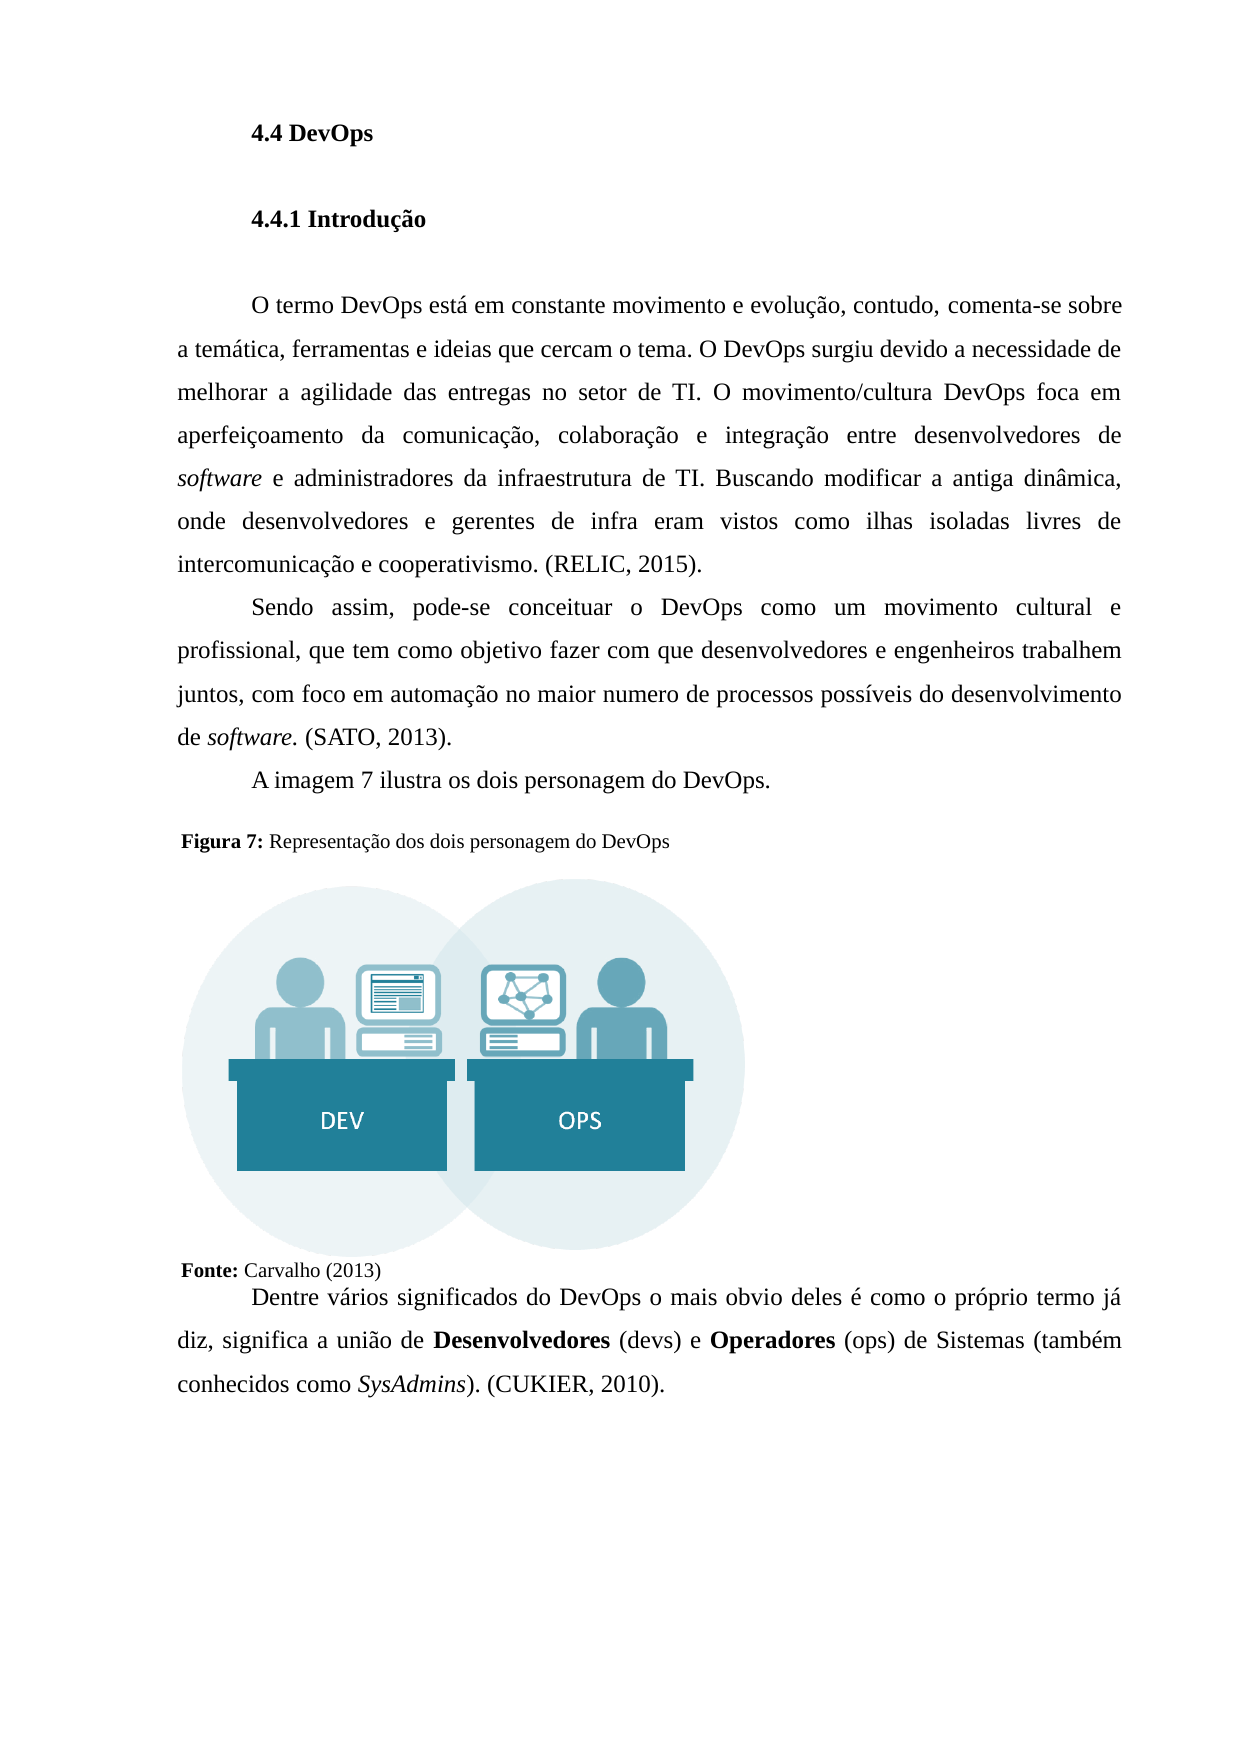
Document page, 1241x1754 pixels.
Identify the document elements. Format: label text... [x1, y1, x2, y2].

text Fonte: Carvalho (2013) [181, 1258, 745, 1282]
text A imagem 7 ilustra os dois personagem do DevOps. [177, 765, 1122, 794]
text Dentre vários significados do DevOps o mais obvio deles é como o próprio termo já diz, significa a união de Desenvolvedores (devs) e Operadores (ops) de Sistemas (também conhecidos como SysAdmins). (CUKIER, 2010). [177, 1282, 1122, 1397]
text O termo DevOps está em constante movimento e evolução, contudo, comenta-se sobre a temática, ferramentas e ideias que cercam o tema. O DevOps surgiu devido a necessidade de melhorar a agilidade das entregas no setor de TI. O movimento/cultura DevOps foca em aperfeiçoamento da comunicação, colaboração e integração entre desenvolvedores de software e administradores da infraestrutura de TI. Buscando modificar a antiga dinâmica, onde desenvolvedores e gerentes de infra eram vistos como ilhas isoladas livres de intercomunicação e cooperativismo. (RELIC, 2015). [177, 291, 1122, 578]
picture [180, 877, 746, 1258]
text 4.4 DevOps [177, 118, 1122, 147]
text 4.4.1 Introdução [177, 204, 1122, 233]
text Sendo assim, pode-se conceituar o DevOps como um movimento cultural e profissional, que tem como objetivo fazer com que desenvolvedores e engenheiros trabalhem juntos, com foco em automação no maior numero de processos possíveis do desenvolvimento de software. (SATO, 2013). [177, 592, 1122, 751]
text Figura 7: Representação dos dois personagem do DevOps [181, 829, 745, 853]
